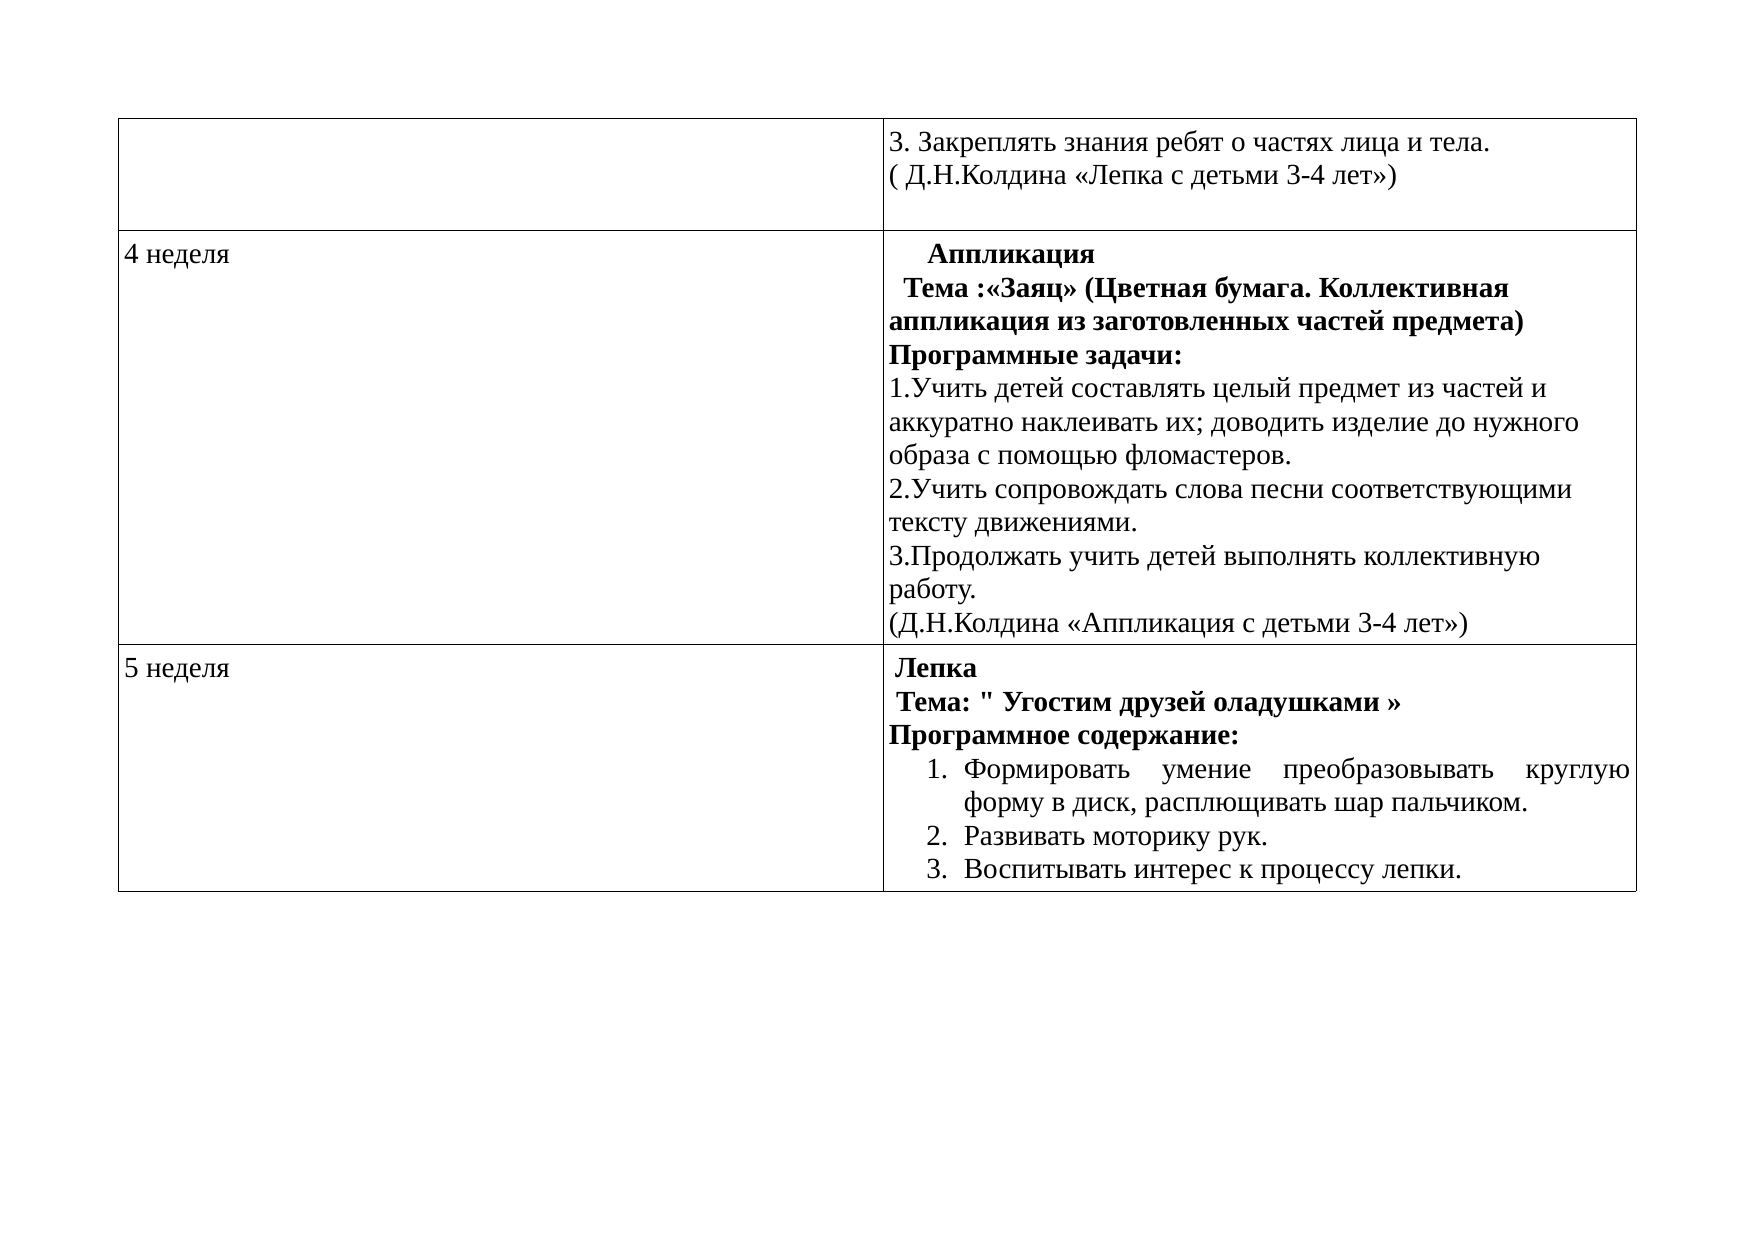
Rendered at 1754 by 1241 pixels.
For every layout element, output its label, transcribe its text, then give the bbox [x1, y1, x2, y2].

table_cell 5 неделя [119, 645, 883, 891]
table_cell Лепка Тема: " Угостим друзей оладушками » Программное содержание: Формировать умение преобразовывать круглую форму в диск, расплющивать шар пальчиком. Развивать моторику рук. Воспитывать интерес к процессу лепки. [884, 645, 1636, 891]
table_cell Аппликация Тема :«Заяц» (Цветная бумага. Коллективная аппликация из заготовленных частей предмета) Программные задачи: 1.Учить детей составлять целый предмет из частей и аккуратно наклеивать их; доводить изделие до нужного образа с помощью фломастеров. 2.Учить сопровождать слова песни соответствующими тексту движениями. 3.Продолжать учить детей выполнять коллективную работу. (Д.Н.Колдина «Аппликация с детьми 3-4 лет») [884, 231, 1636, 644]
table_cell 3. Закреплять знания ребят о частях лица и тела. ( Д.Н.Колдина «Лепка с детьми 3-4 лет») [884, 119, 1636, 230]
table_cell 4 неделя [119, 231, 883, 644]
table_cell [119, 119, 883, 230]
